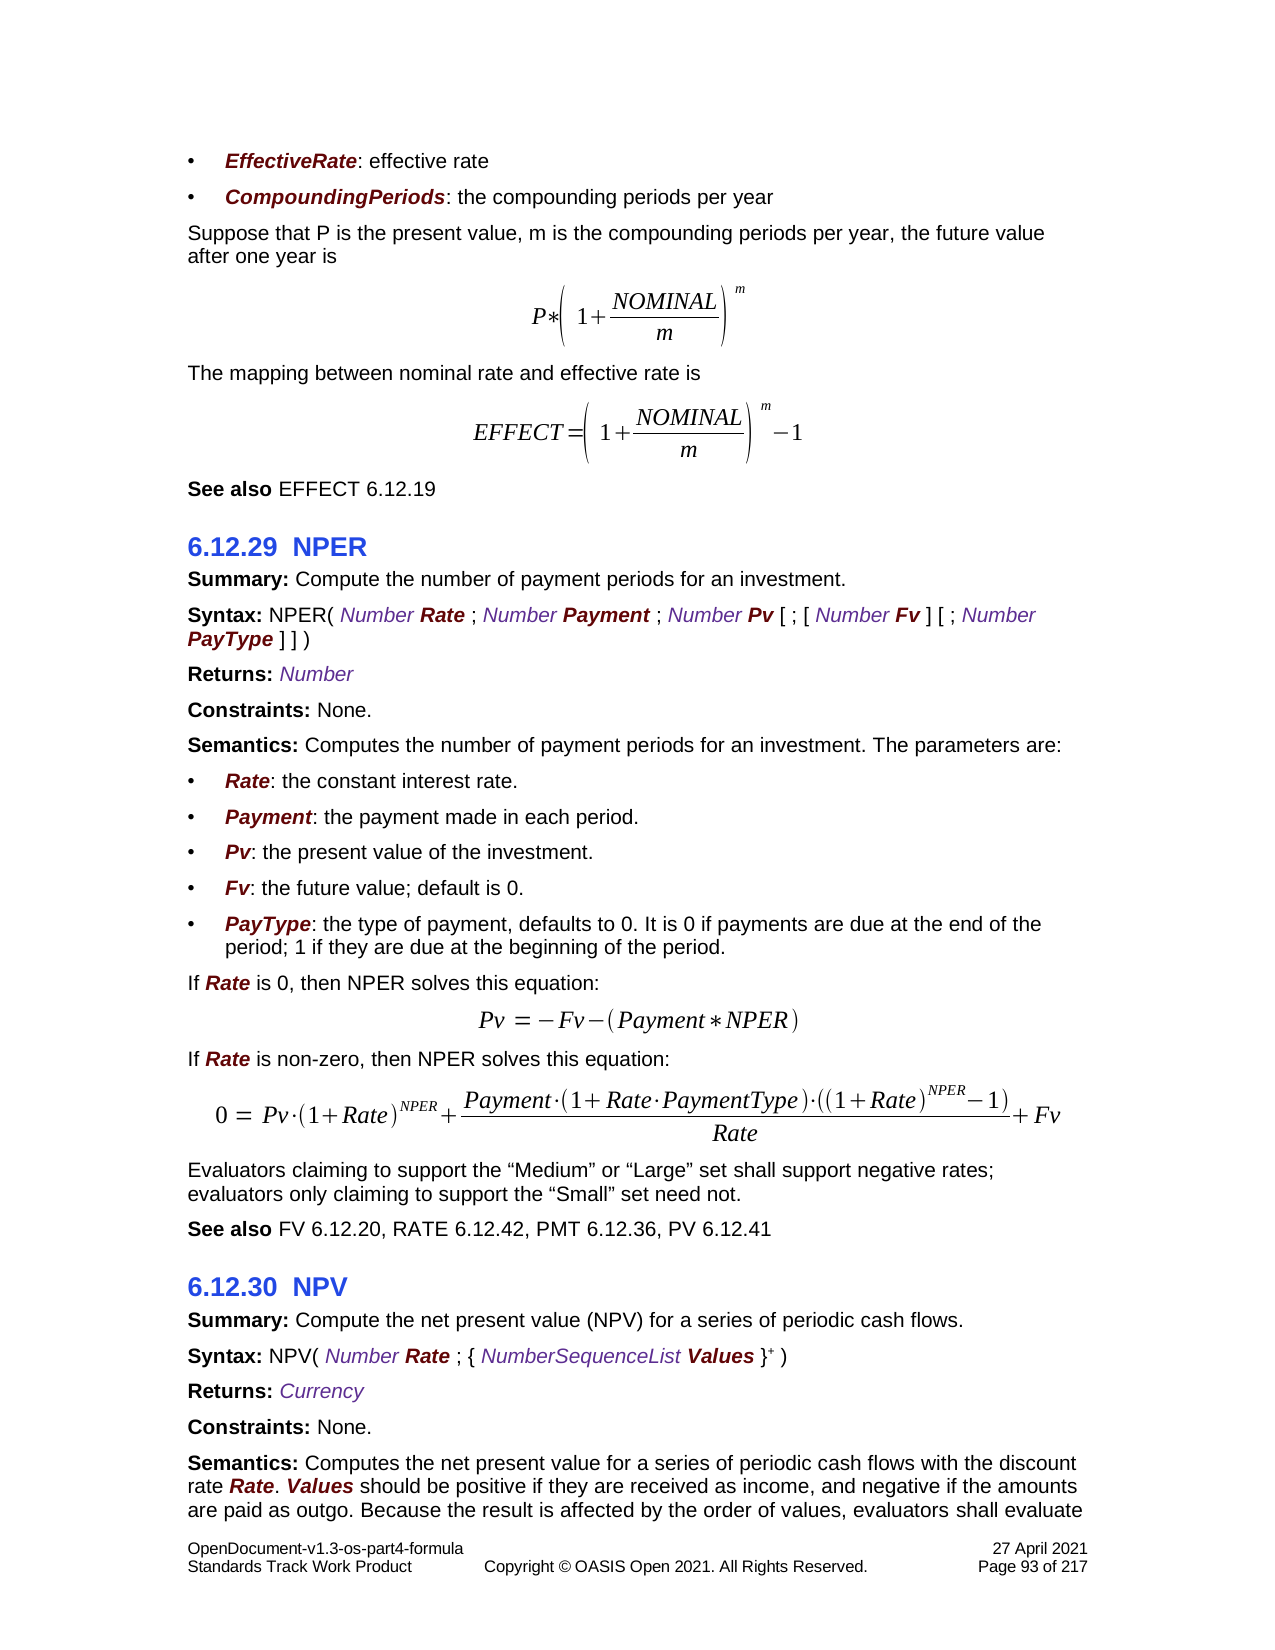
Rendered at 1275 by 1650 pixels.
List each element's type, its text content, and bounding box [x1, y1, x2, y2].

text Returns: Number [187, 663, 1088, 686]
list Payment: the payment made in each period. [187, 805, 1088, 829]
text Constraints: None. [187, 1415, 1088, 1439]
list Rate: the constant interest rate. [187, 769, 1088, 793]
subtitle NPER [187, 532, 1088, 562]
text Evaluators claiming to support the “Medium” or “Large” set shall support negative rates; evaluators only claiming to support the “Small” set need not. [187, 1159, 1088, 1206]
text Summary: Compute the number of payment periods for an investment. [187, 568, 1088, 591]
text Summary: Compute the net present value (NPV) for a series of periodic cash flows. [187, 1308, 1088, 1332]
text Returns: Currency [187, 1380, 1088, 1403]
text Syntax: NPER( Number Rate ; Number Payment ; Number Pv [ ; [ Number Fv ] [ ; Number PayType ] ] ) [187, 603, 1088, 651]
list Pv: the present value of the investment. [187, 841, 1088, 864]
text Constraints: None. [187, 698, 1088, 722]
list EffectiveRate: effective rate [187, 150, 1088, 173]
text See also FV 6.12.20, RATE 6.12.42, PMT 6.12.36, PV 6.12.41 [187, 1218, 1088, 1241]
list Fv: the future value; default is 0. [187, 876, 1088, 900]
list CompoundingPeriods: the compounding periods per year [187, 186, 1088, 209]
text See also EFFECT 6.12.19 [187, 477, 1088, 501]
text Syntax: NPV( Number Rate ; { NumberSequenceList Values }+ ) [187, 1344, 1088, 1368]
text If Rate is 0, then NPER solves this equation: [187, 971, 1088, 995]
text The mapping between nominal rate and effective rate is [187, 361, 1088, 384]
text Semantics: Computes the number of payment periods for an investment. The parameters are: [187, 734, 1088, 757]
text Semantics: Computes the net present value for a series of periodic cash flows with the discount rate Rate. Values should be positive if they are received as income, and negative if the amounts are paid as outgo. Because the result is affected by the order of values, evaluators shall evaluate [187, 1451, 1088, 1522]
text If Rate is non-zero, then NPER solves this equation: [187, 1047, 1088, 1071]
subtitle NPV [187, 1272, 1088, 1302]
text Suppose that P is the present value, m is the compounding periods per year, the future value after one year is [187, 221, 1088, 268]
list PayType: the type of payment, defaults to 0. It is 0 if payments are due at the end of the period; 1 if they are due at the beginning of the period. [187, 912, 1088, 959]
